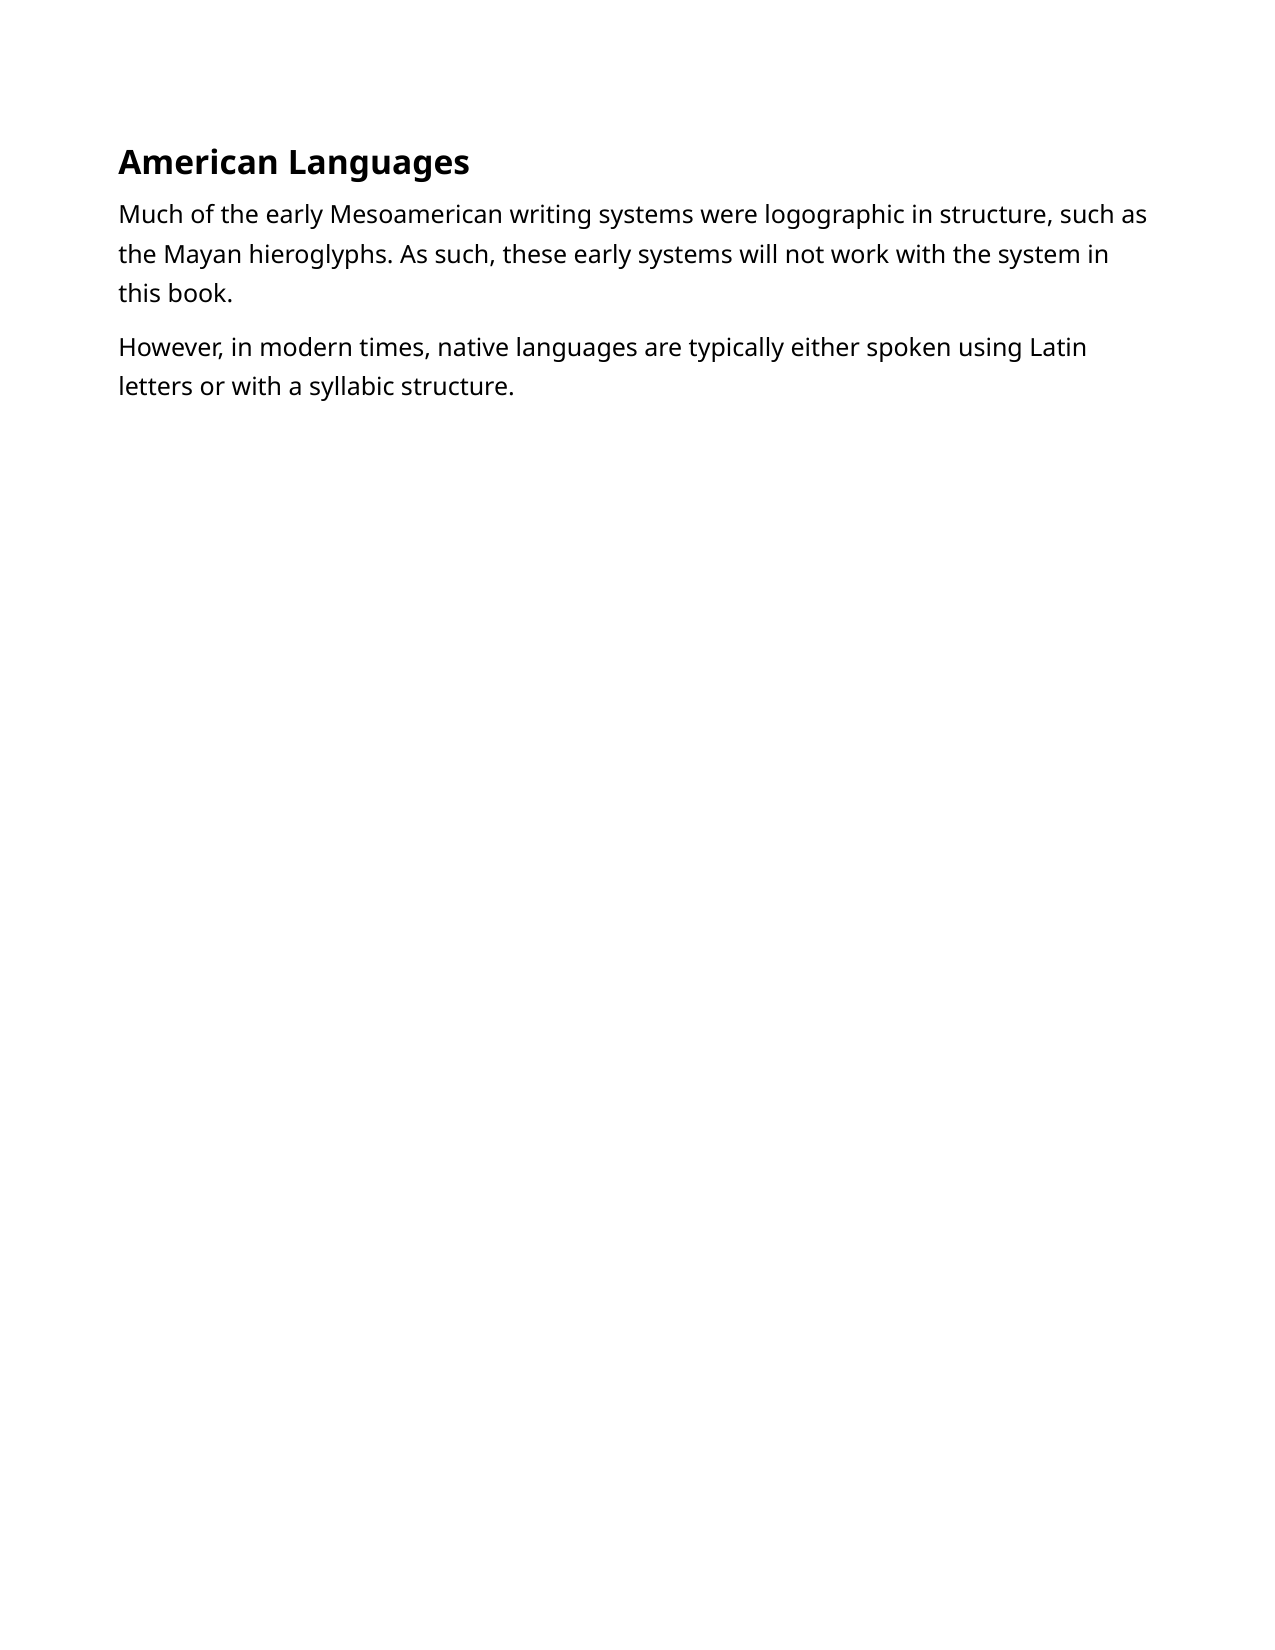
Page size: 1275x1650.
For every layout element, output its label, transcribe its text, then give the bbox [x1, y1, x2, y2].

text However, in modern times, native languages are typically either spoken using Latin letters or with a syllabic structure. [118, 329, 1157, 402]
subtitle American Languages [118, 139, 1157, 185]
text Much of the early Mesoamerican writing systems were logographic in structure, such as the Mayan hieroglyphs. As such, these early systems will not work with the system in this book. [118, 197, 1157, 309]
